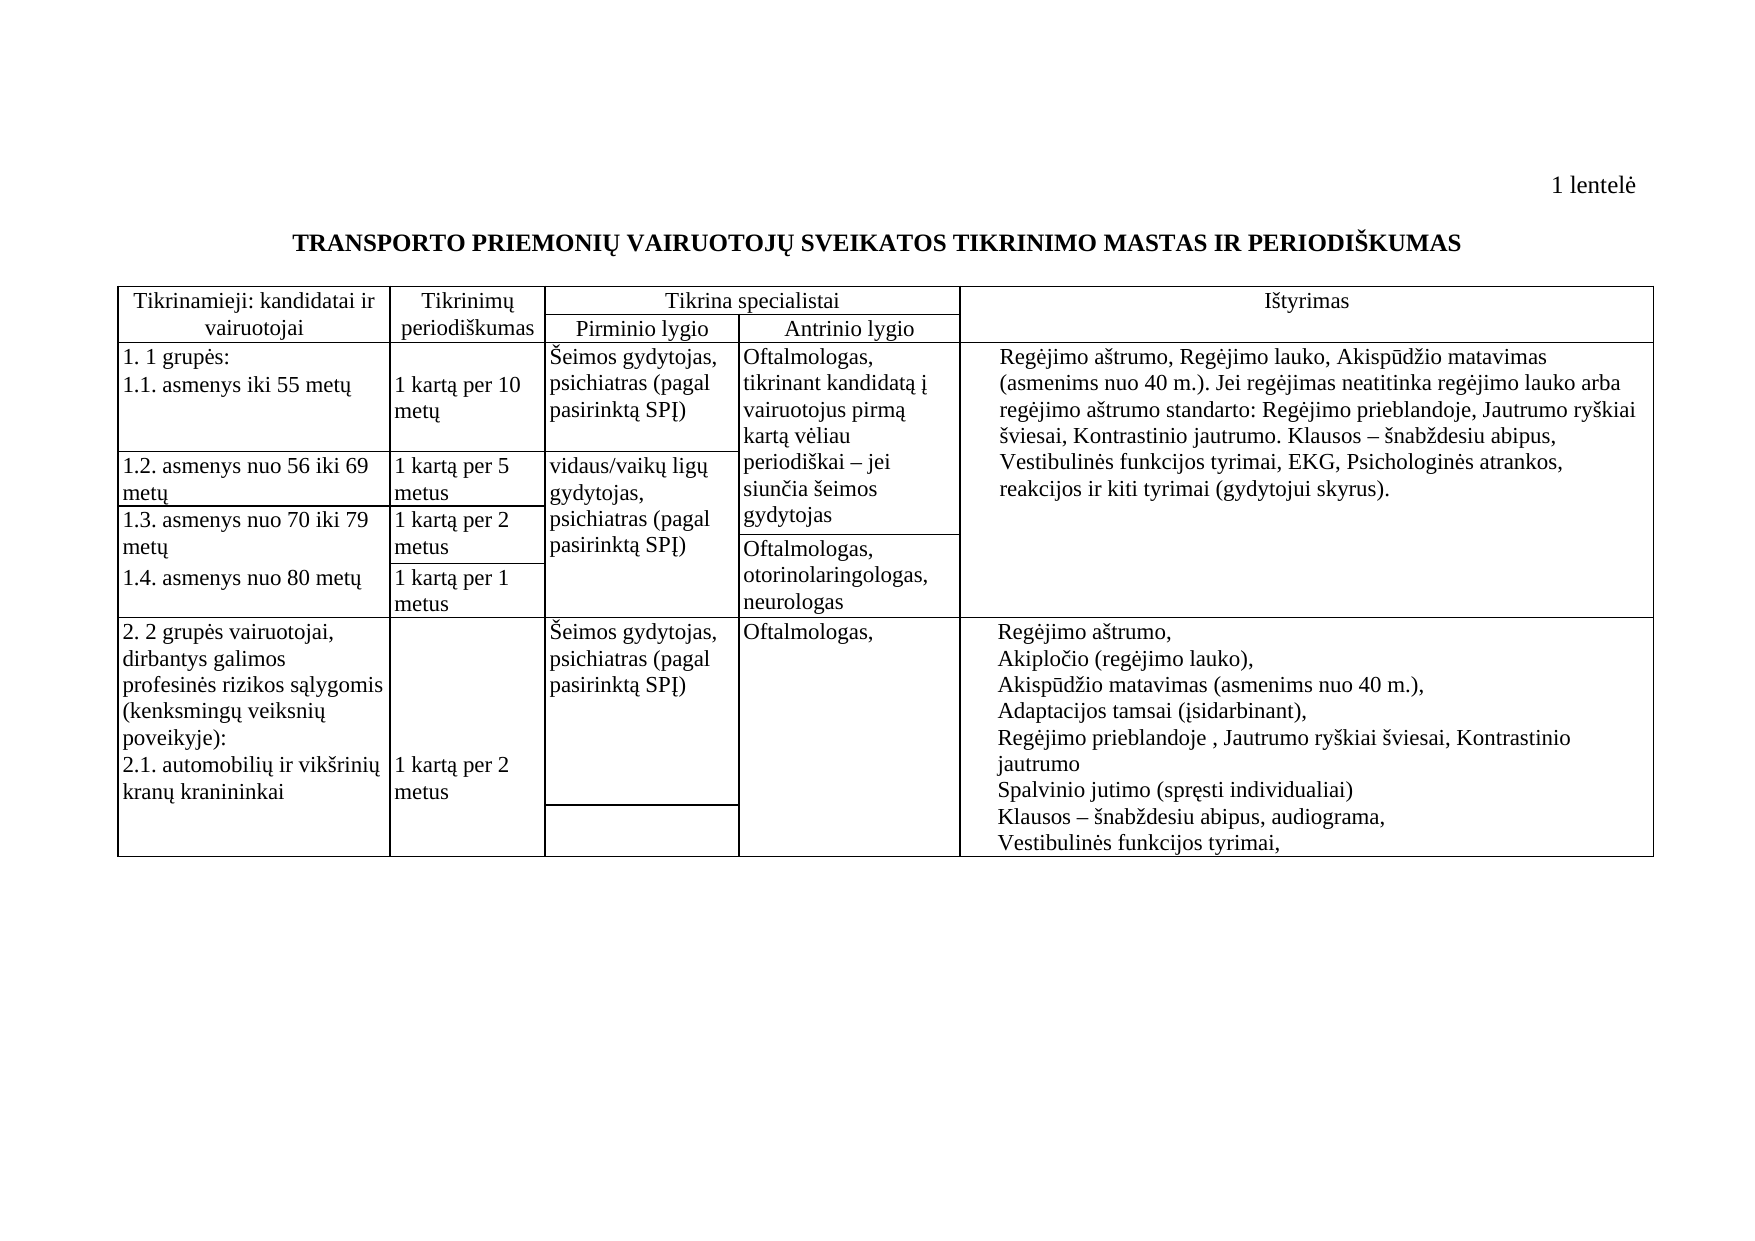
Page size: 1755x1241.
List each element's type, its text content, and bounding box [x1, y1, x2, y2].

table_cell 1.4. asmenys nuo 80 metų [119, 563, 389, 617]
table_cell 1.3. asmenys nuo 70 iki 79 metų [119, 507, 389, 562]
table_cell Regėjimo aštrumo, Akipločio (regėjimo lauko), Akispūdžio matavimas (asmenims nuo 40 m.), Adaptacijos tamsai (įsidarbinant), Regėjimo prieblandoje , Jautrumo ryškiai šviesai, Kontrastinio jautrumo Spalvinio jutimo (spręsti individualiai) Klausos – šnabždesiu abipus, audiograma, Vestibulinės funkcijos tyrimai, [961, 618, 1653, 856]
table_cell Šeimos gydytojas, psichiatras (pagal pasirinktą SPĮ) [546, 618, 738, 804]
table_cell Regėjimo aštrumo, Regėjimo lauko, Akispūdžio matavimas (asmenims nuo 40 m.). Jei regėjimas neatitinka regėjimo lauko arba regėjimo aštrumo standarto: Regėjimo prieblandoje, Jautrumo ryškiai šviesai, Kontrastinio jautrumo. Klausos – šnabždesiu abipus, Vestibulinės funkcijos tyrimai, EKG, Psichologinės atrankos, reakcijos ir kiti tyrimai (gydytojui skyrus). [961, 343, 1653, 617]
table_cell 1 kartą per 1 metus [391, 564, 544, 617]
table_cell 2.1. automobilių ir vikšrinių kranų kranininkai [119, 750, 389, 804]
table_cell 1 kartą per 5 metus [391, 452, 544, 505]
table_header Ištyrimas [961, 287, 1653, 341]
table_header Tikrina specialistai [546, 287, 959, 313]
table_cell Oftalmologas, otorinolaringologas, neurologas [740, 535, 959, 617]
table_cell 1.2. asmenys nuo 56 iki 69 metų [119, 452, 389, 505]
table_cell Oftalmologas, [740, 618, 959, 856]
table_header Tikrinimų periodiškumas [391, 287, 544, 341]
table_cell 1. 1 grupės: [119, 343, 389, 369]
text TRANSPORTO PRIEMONIŲ VAIRUOTOJŲ SVEIKATOS TIKRINIMO MASTAS IR PERIODIŠKUMAS [118, 228, 1636, 257]
table_cell Oftalmologas, tikrinant kandidatą į vairuotojus pirmą kartą vėliau periodiškai – jei siunčia šeimos gydytojas [740, 343, 959, 534]
table_cell 1 kartą per 2 metus [391, 507, 544, 562]
table_cell Antrinio lygio [740, 315, 959, 341]
table_cell 1 kartą per 10 metų [391, 369, 544, 451]
table_cell 2. 2 grupės vairuotojai, dirbantys galimos profesinės rizikos sąlygomis (kenksmingų veiksnių poveikyje): [119, 618, 389, 750]
table_cell [391, 618, 544, 750]
table_cell 1 kartą per 2 metus [391, 750, 544, 856]
table_cell [546, 806, 738, 856]
table_cell [119, 804, 389, 856]
text 1 lentelė [591, 171, 1636, 199]
table_cell Šeimos gydytojas, psichiatras (pagal pasirinktą SPĮ) [546, 343, 738, 451]
table_header Tikrinamieji: kandidatai ir vairuotojai [119, 287, 389, 341]
table_cell vidaus/vaikų ligų gydytojas, psichiatras (pagal pasirinktą SPĮ) [546, 452, 738, 617]
table_cell 1.1. asmenys iki 55 metų [119, 369, 389, 451]
table_cell [391, 343, 544, 369]
table_cell Pirminio lygio [546, 315, 738, 341]
